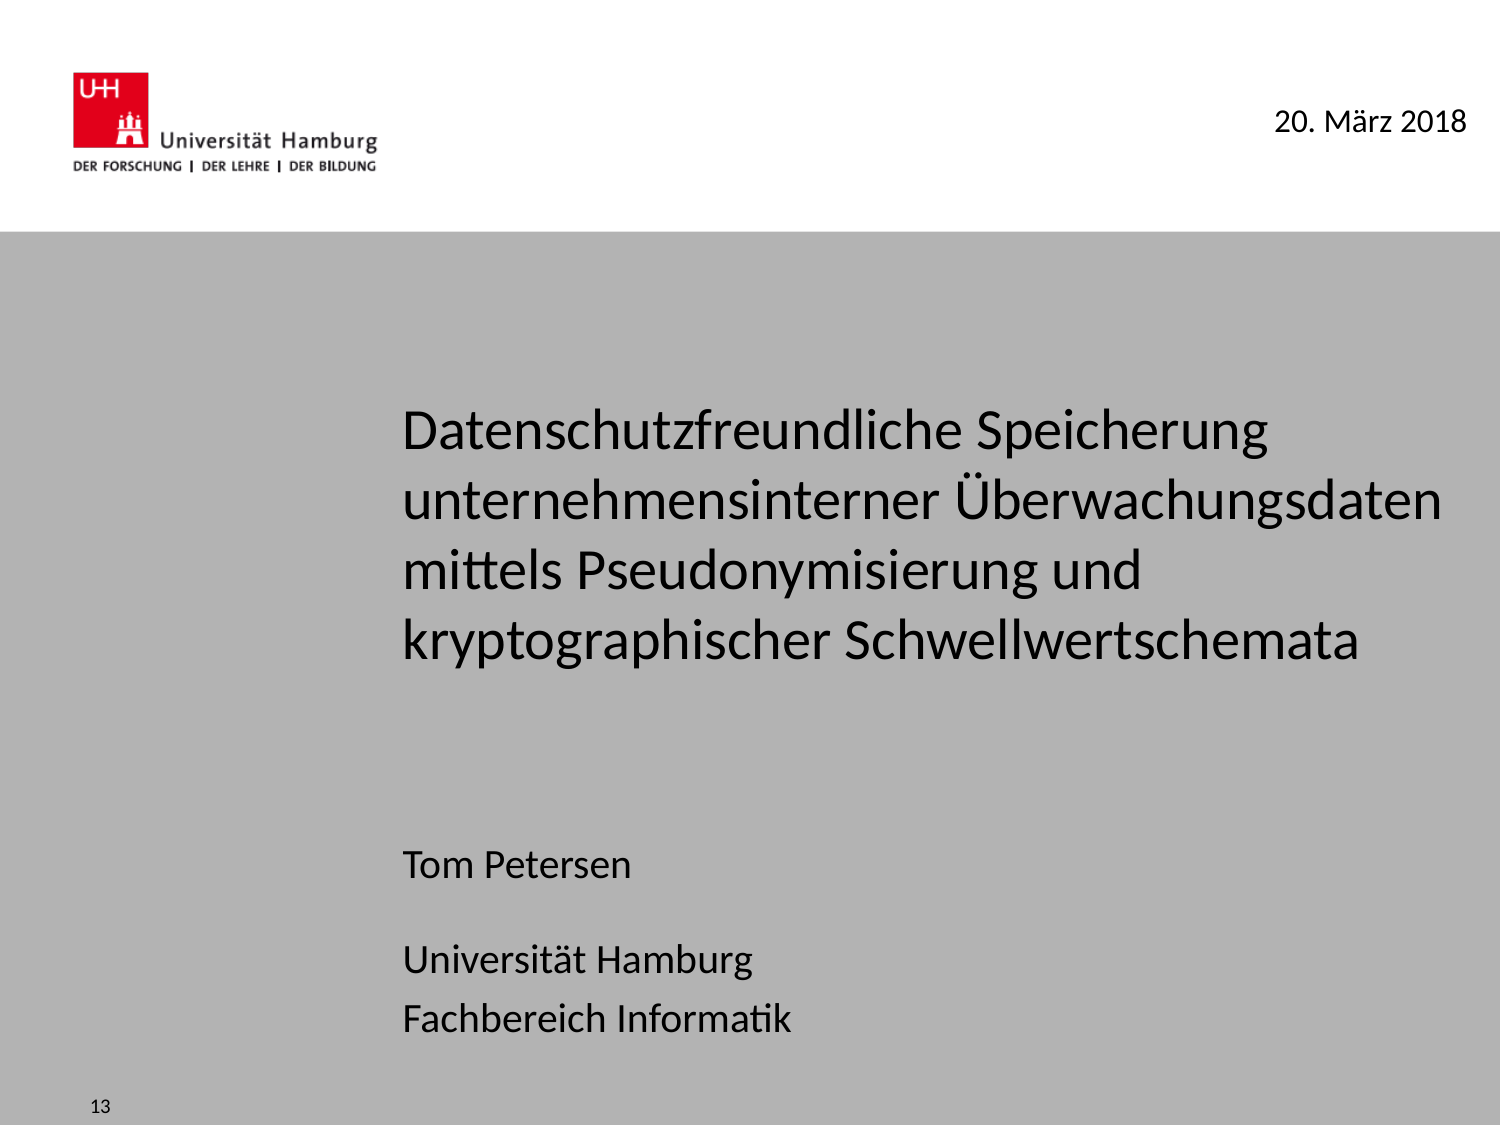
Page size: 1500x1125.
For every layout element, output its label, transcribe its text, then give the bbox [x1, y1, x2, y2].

list 20. März 2018 [419, 19, 1483, 220]
subtitle Tom Petersen Universität Hamburg Fachbereich Informatik [387, 829, 1500, 992]
title Datenschutzfreundliche Speicherung unternehmensinterner Überwachungsdaten mittels Pseudonymisierung und kryptographischer Schwellwertschemata [387, 503, 1500, 679]
